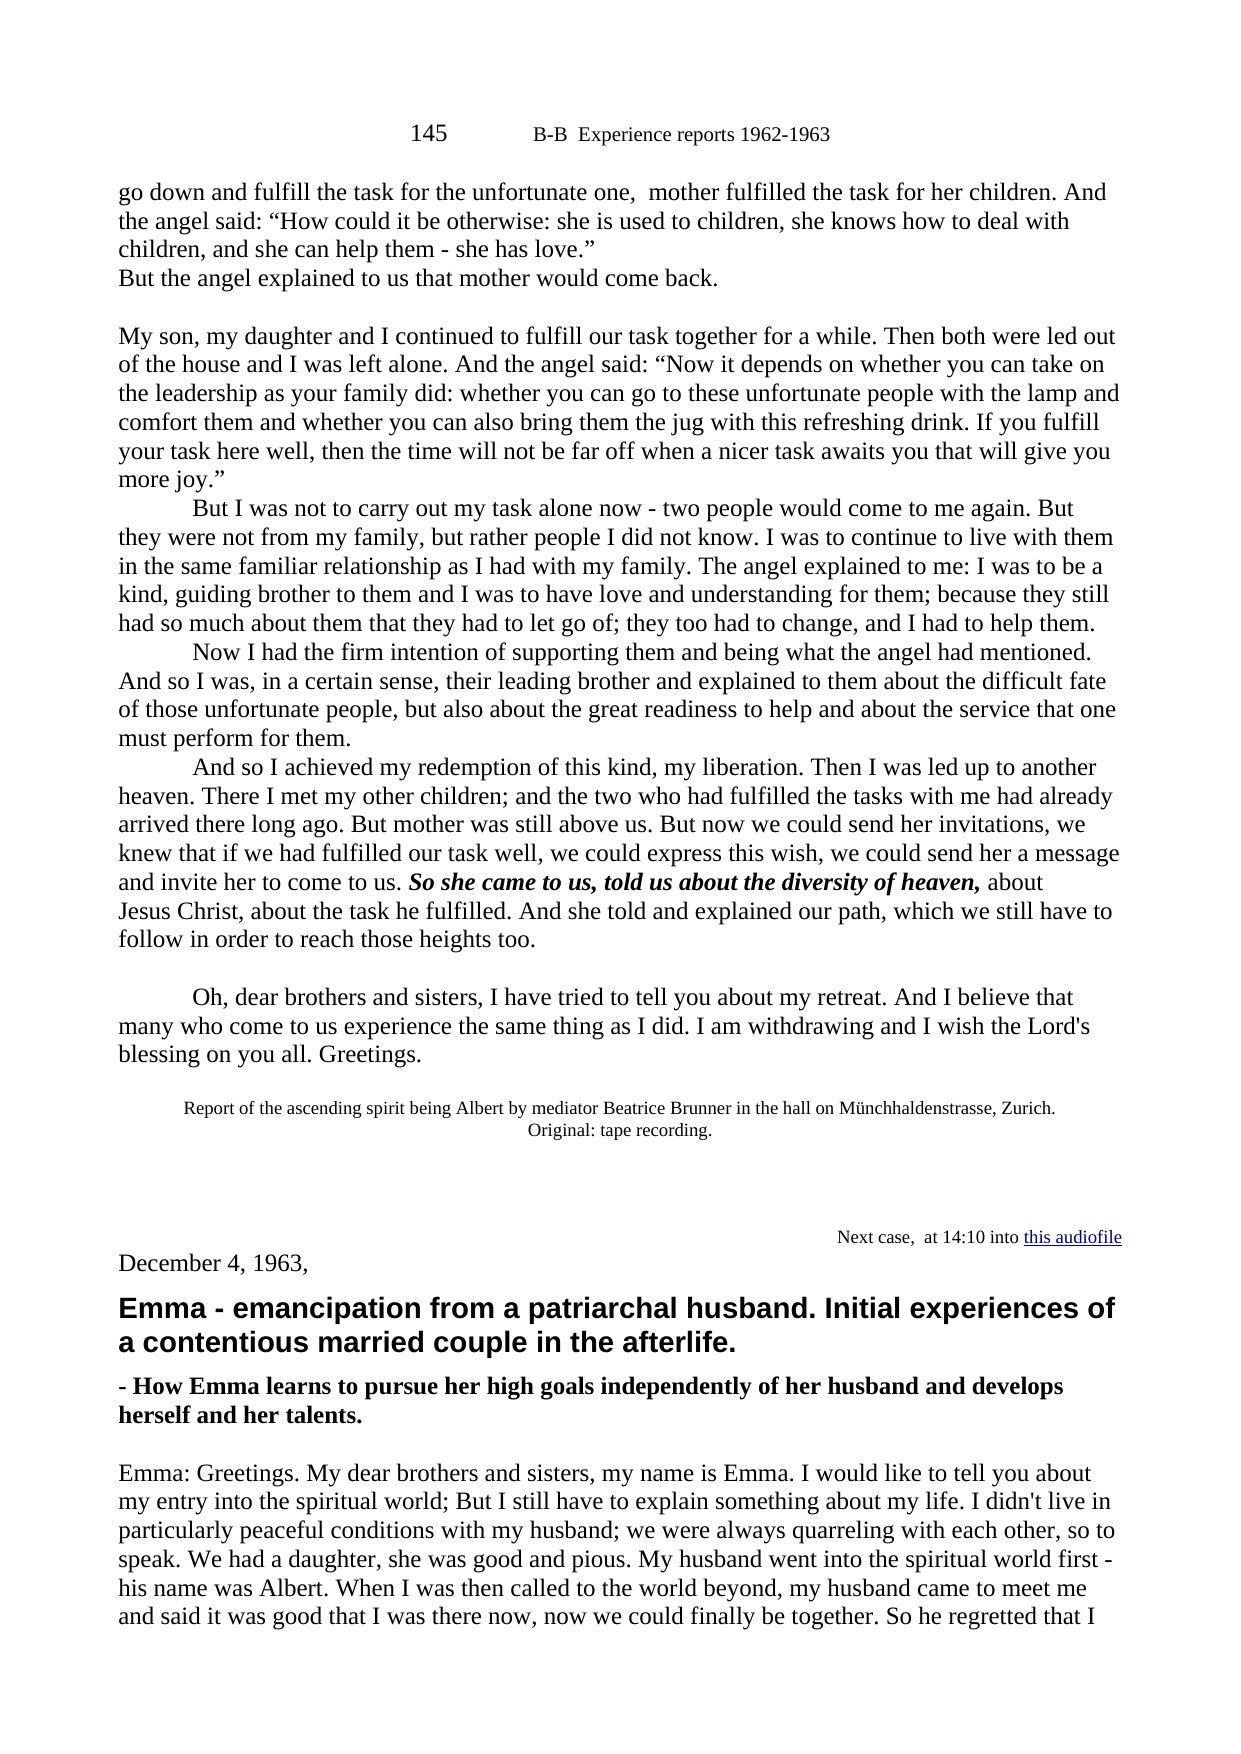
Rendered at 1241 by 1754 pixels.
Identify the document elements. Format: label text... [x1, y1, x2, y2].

text And so I achieved my redemption of this kind, my liberation. Then I was led up to another heaven. There I met my other children; and the two who had fulfilled the tasks with me had already arrived there long ago. But mother was still above us. But now we could send her invitations, we knew that if we had fulfilled our task well, we could express this wish, we could send her a message and invite her to come to us. So she came to us, told us about the diversity of heaven, about [118, 752, 1122, 896]
text Jesus Christ, about the task he fulfilled. And she told and explained our path, which we still have to follow in order to reach those heights too. [118, 896, 1122, 953]
text Report of the ascending spirit being Albert by mediator Beatrice Brunner in the hall on Münchhaldenstrasse, Zurich. [118, 1097, 1122, 1119]
text December 4, 1963, [118, 1248, 1122, 1277]
text Original: tape recording. [118, 1119, 1122, 1140]
text - How Emma learns to pursue her high goals independently of her husband and develops herself and her talents. [118, 1371, 1122, 1429]
subtitle Emma - emancipation from a patriarchal husband. Initial experiences of a contentious married couple in the afterlife. [118, 1291, 1122, 1359]
text go down and fulfill the task for the unfortunate one, mother fulfilled the task for her children. And the angel said: “How could it be otherwise: she is used to children, she knows how to deal with children, and she can help them - she has love.” [118, 177, 1122, 263]
text My son, my daughter and I continued to fulfill our task together for a while. Then both were led out of the house and I was left alone. And the angel said: “Now it depends on whether you can take on the leadership as your family did: whether you can go to these unfortunate people with the lamp and comfort them and whether you can also bring them the jug with this refreshing drink. If you fulfill your task here well, then the time will not be far off when a nicer task awaits you that will give you more joy.” [118, 321, 1122, 493]
text Oh, dear brothers and sisters, I have tried to tell you about my retreat. And I believe that many who come to us experience the same thing as I did. I am withdrawing and I wish the Lord's blessing on you all. Greetings. [118, 982, 1122, 1068]
text But I was not to carry out my task alone now - two people would come to me again. But they were not from my family, but rather people I did not know. I was to continue to live with them in the same familiar relationship as I had with my family. The angel explained to me: I was to be a kind, guiding brother to them and I was to have love and understanding for them; because they still had so much about them that they had to let go of; they too had to change, and I had to help them. Now I had the firm intention of supporting them and being what the angel had mentioned. And so I was, in a certain sense, their leading brother and explained to them about the difficult fate of those unfortunate people, but also about the great readiness to help and about the service that one must perform for them. [118, 493, 1122, 752]
text Next case, at 14:10 into this audiofile [118, 1226, 1122, 1248]
text Emma: Greetings. My dear brothers and sisters, my name is Emma. I would like to tell you about my entry into the spiritual world; But I still have to explain something about my life. I didn't live in particularly peaceful conditions with my husband; we were always quarreling with each other, so to speak. We had a daughter, she was good and pious. My husband went into the spiritual world first - his name was Albert. When I was then called to the world beyond, my husband came to meet me and said it was good that I was there now, now we could finally be together. So he regretted that I [118, 1458, 1122, 1630]
text But the angel explained to us that mother would come back. [118, 263, 1122, 292]
